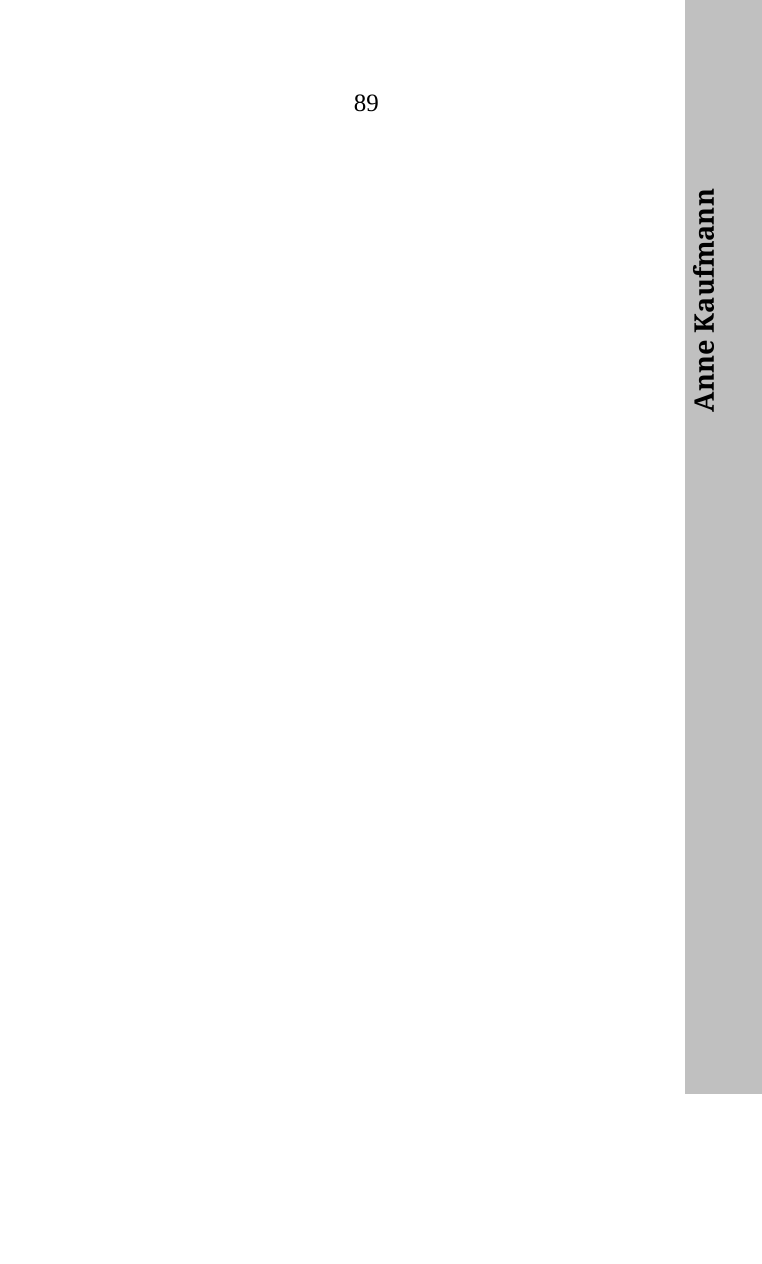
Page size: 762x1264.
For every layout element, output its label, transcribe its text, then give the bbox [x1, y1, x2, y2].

text Anne Kaufmann [685, 187, 762, 412]
